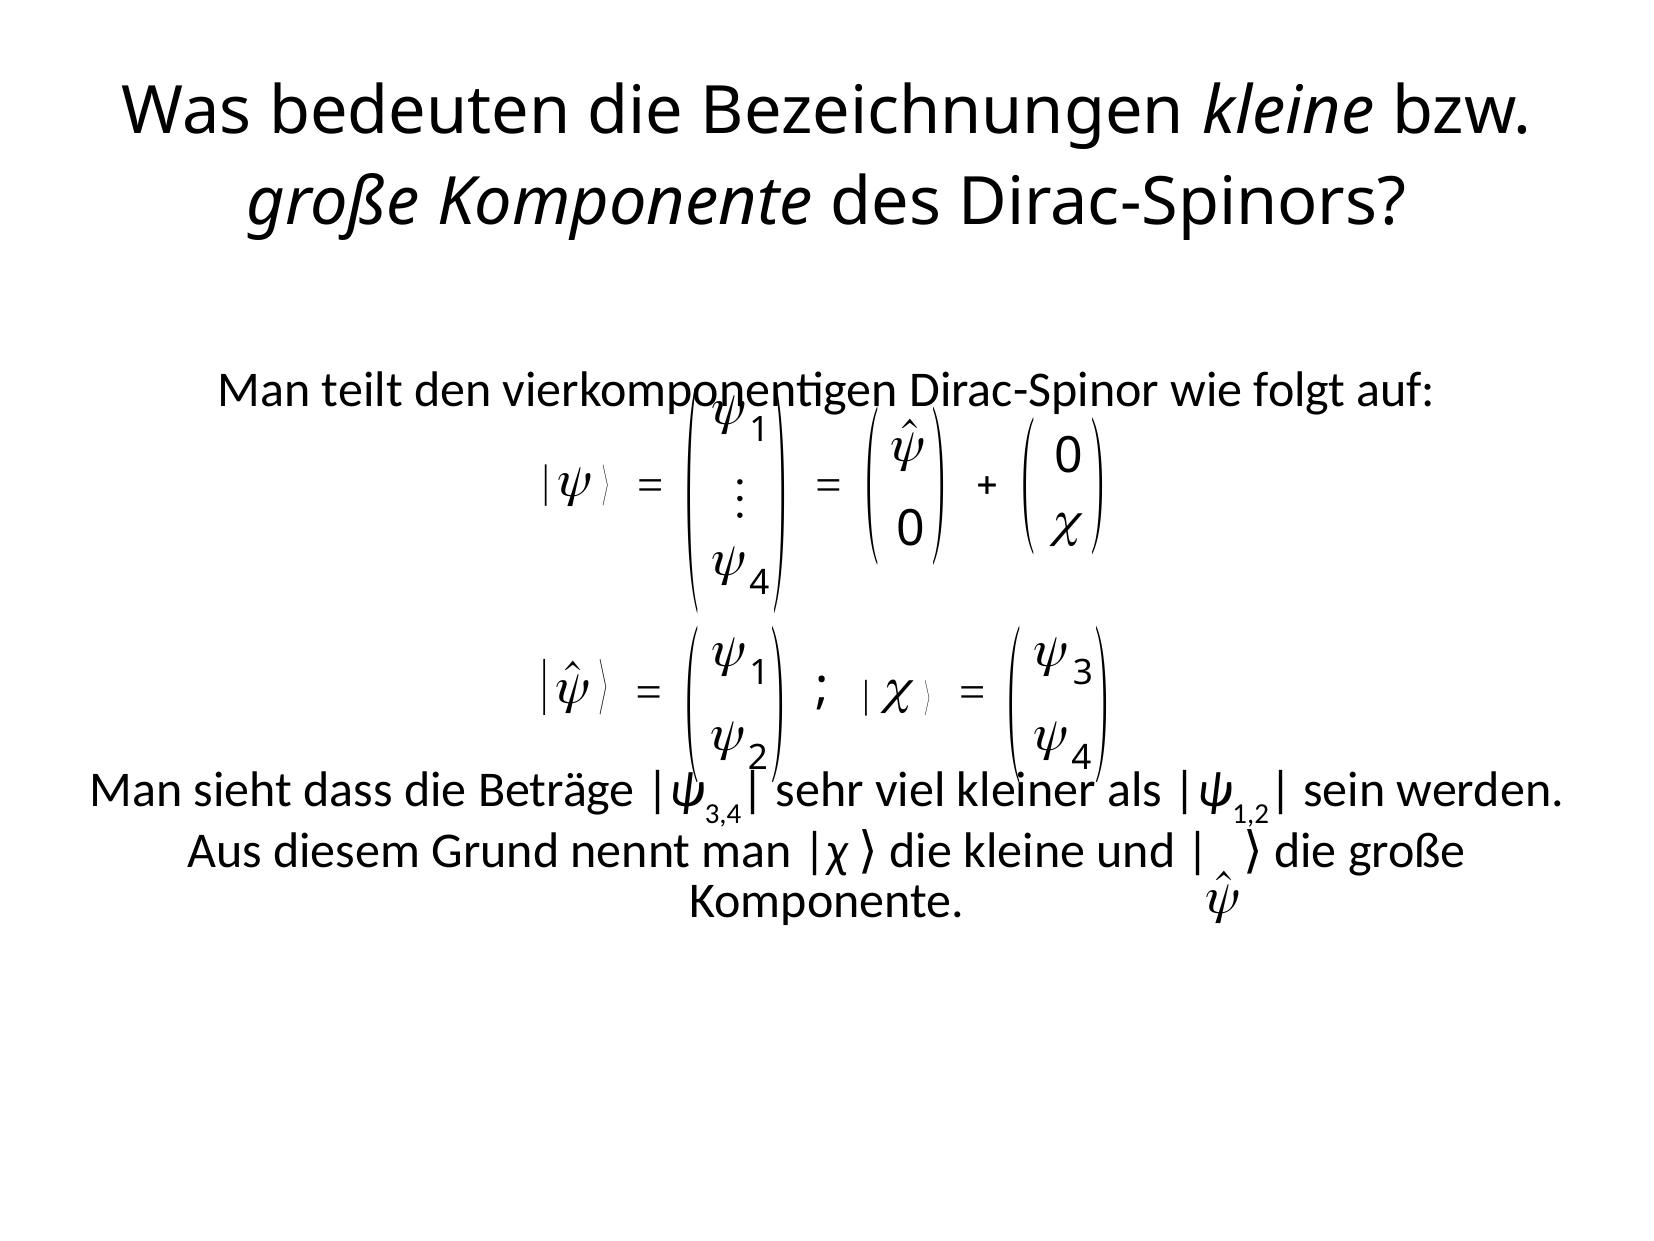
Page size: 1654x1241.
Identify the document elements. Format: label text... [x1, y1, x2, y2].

subtitle Man teilt den vierkomponentigen Dirac-Spinor wie folgt auf: Man sieht dass die Beträge |ψ3,4| sehr viel kleiner als |ψ1,2| sein werden. Aus diesem Grund nennt man |χ ⟩ die kleine und | ⟩ die große Komponente. [82, 290, 1571, 1010]
chart [530, 388, 1123, 782]
chart [1196, 868, 1249, 927]
title Was bedeuten die Bezeichnungen kleine bzw. große Komponente des Dirac-Spinors? [82, 49, 1571, 257]
